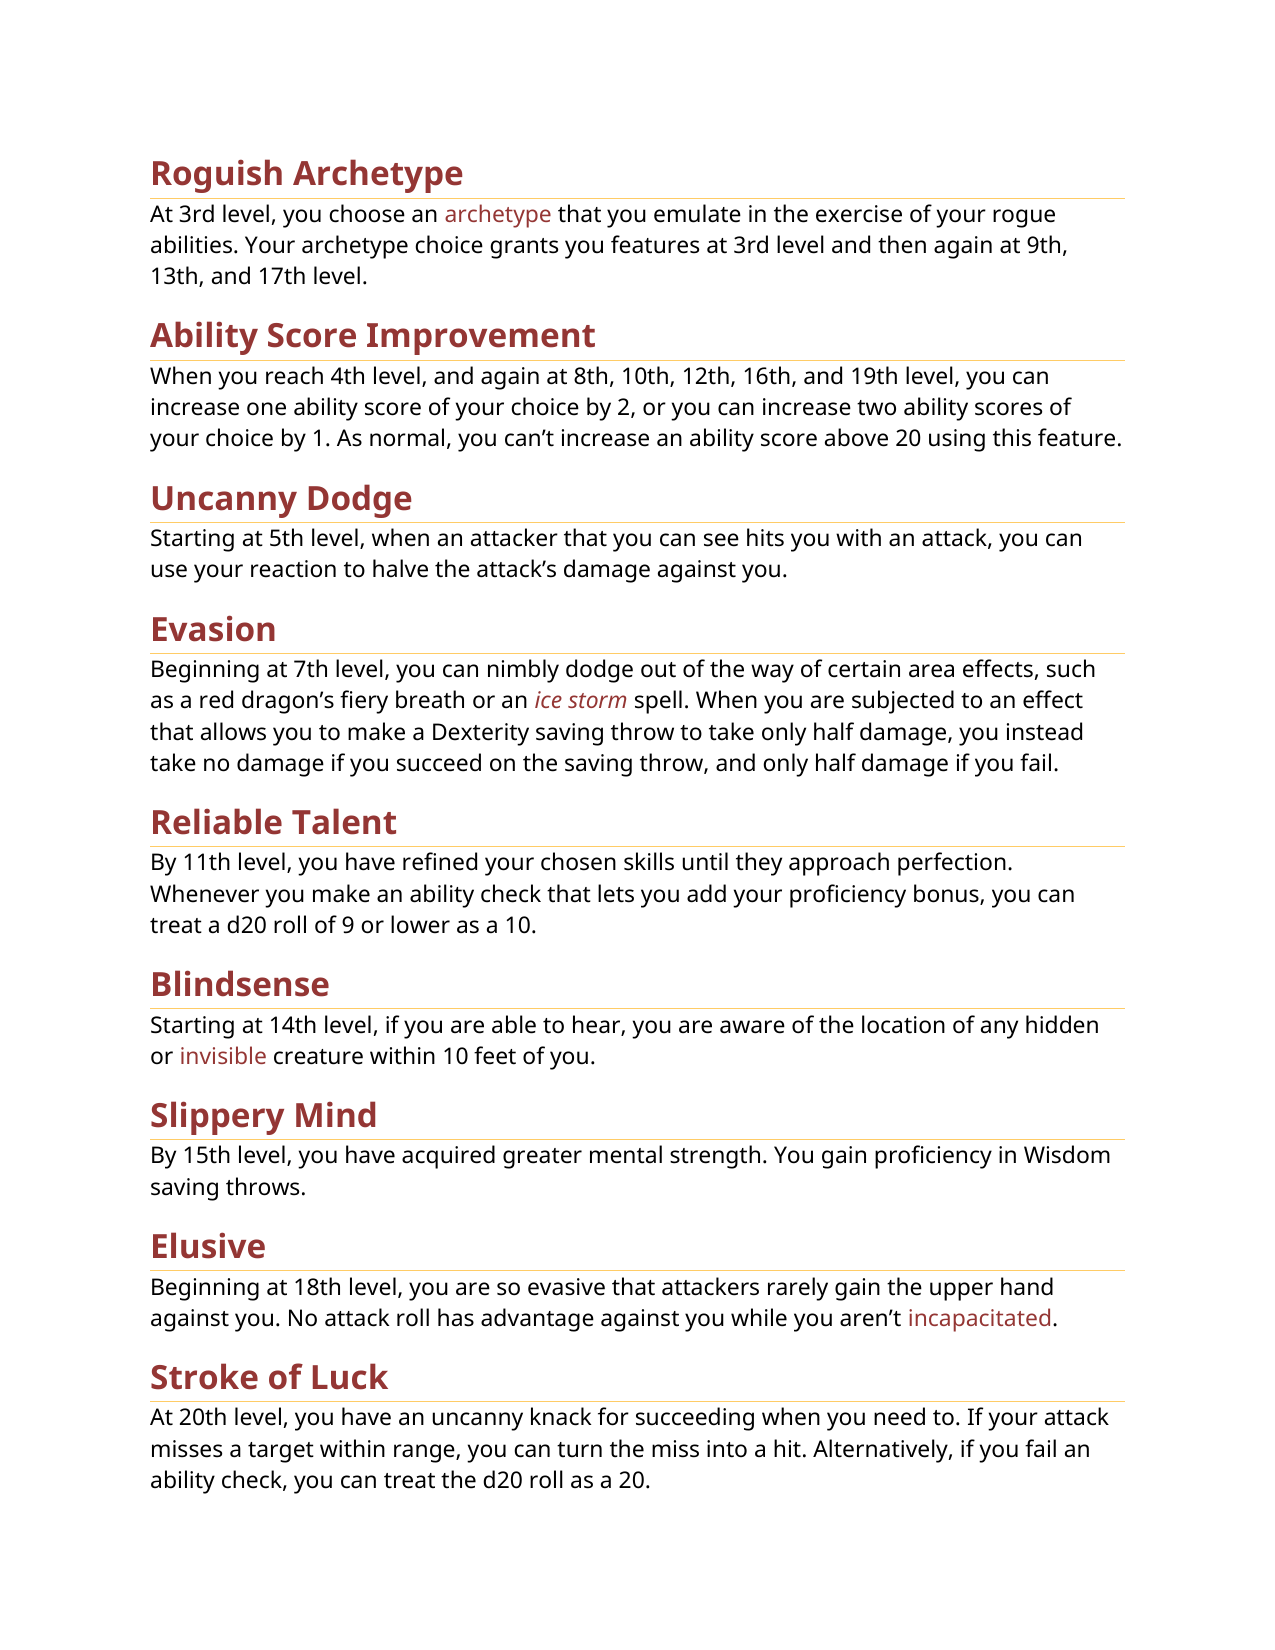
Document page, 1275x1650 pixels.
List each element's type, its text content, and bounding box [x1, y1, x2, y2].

text Beginning at 18th level, you are so evasive that attackers rarely gain the upper hand against you. No attack roll has advantage against you while you aren’t incapacitated. [150, 1271, 1125, 1333]
subtitle Slippery Mind [150, 1092, 1125, 1139]
text At 20th level, you have an uncanny knack for succeeding when you need to. If your attack misses a target within range, you can turn the miss into a hit. Alternatively, if you fail an ability check, you can treat the d20 roll as a 20. [150, 1402, 1125, 1495]
text At 3rd level, you choose an archetype that you emulate in the exercise of your rogue abilities. Your archetype choice grants you features at 3rd level and then again at 9th, 13th, and 17th level. [150, 199, 1125, 291]
text Starting at 14th level, if you are able to hear, you are aware of the location of any hidden or invisible creature within 10 feet of you. [150, 1009, 1125, 1071]
subtitle Elusive [150, 1223, 1125, 1270]
subtitle Blindsense [150, 961, 1125, 1008]
subtitle Uncanny Dodge [150, 474, 1125, 522]
text Starting at 5th level, when an attacker that you can see hits you with an attack, you can use your reaction to halve the attack’s damage against you. [150, 523, 1125, 584]
text By 15th level, you have acquired greater mental strength. You gain proficiency in Wisdom saving throws. [150, 1140, 1125, 1202]
text When you reach 4th level, and again at 8th, 10th, 12th, 16th, and 19th level, you can increase one ability score of your choice by 2, or you can increase two ability scores of your choice by 1. As normal, you can’t increase an ability score above 20 using this feature. [150, 361, 1125, 453]
subtitle Stroke of Luck [150, 1354, 1125, 1401]
subtitle Ability Score Improvement [150, 312, 1125, 360]
subtitle Evasion [150, 605, 1125, 653]
subtitle Reliable Talent [150, 799, 1125, 846]
subtitle Roguish Archetype [150, 150, 1125, 198]
text By 11th level, you have refined your chosen skills until they approach perfection. Whenever you make an ability check that lets you add your proficiency bonus, you can treat a d20 roll of 9 or lower as a 10. [150, 847, 1125, 940]
text Beginning at 7th level, you can nimbly dodge out of the way of certain area effects, such as a red dragon’s fiery breath or an ice storm spell. When you are subjected to an effect that allows you to make a Dexterity saving throw to take only half damage, you instead take no damage if you succeed on the saving throw, and only half damage if you fail. [150, 654, 1125, 778]
